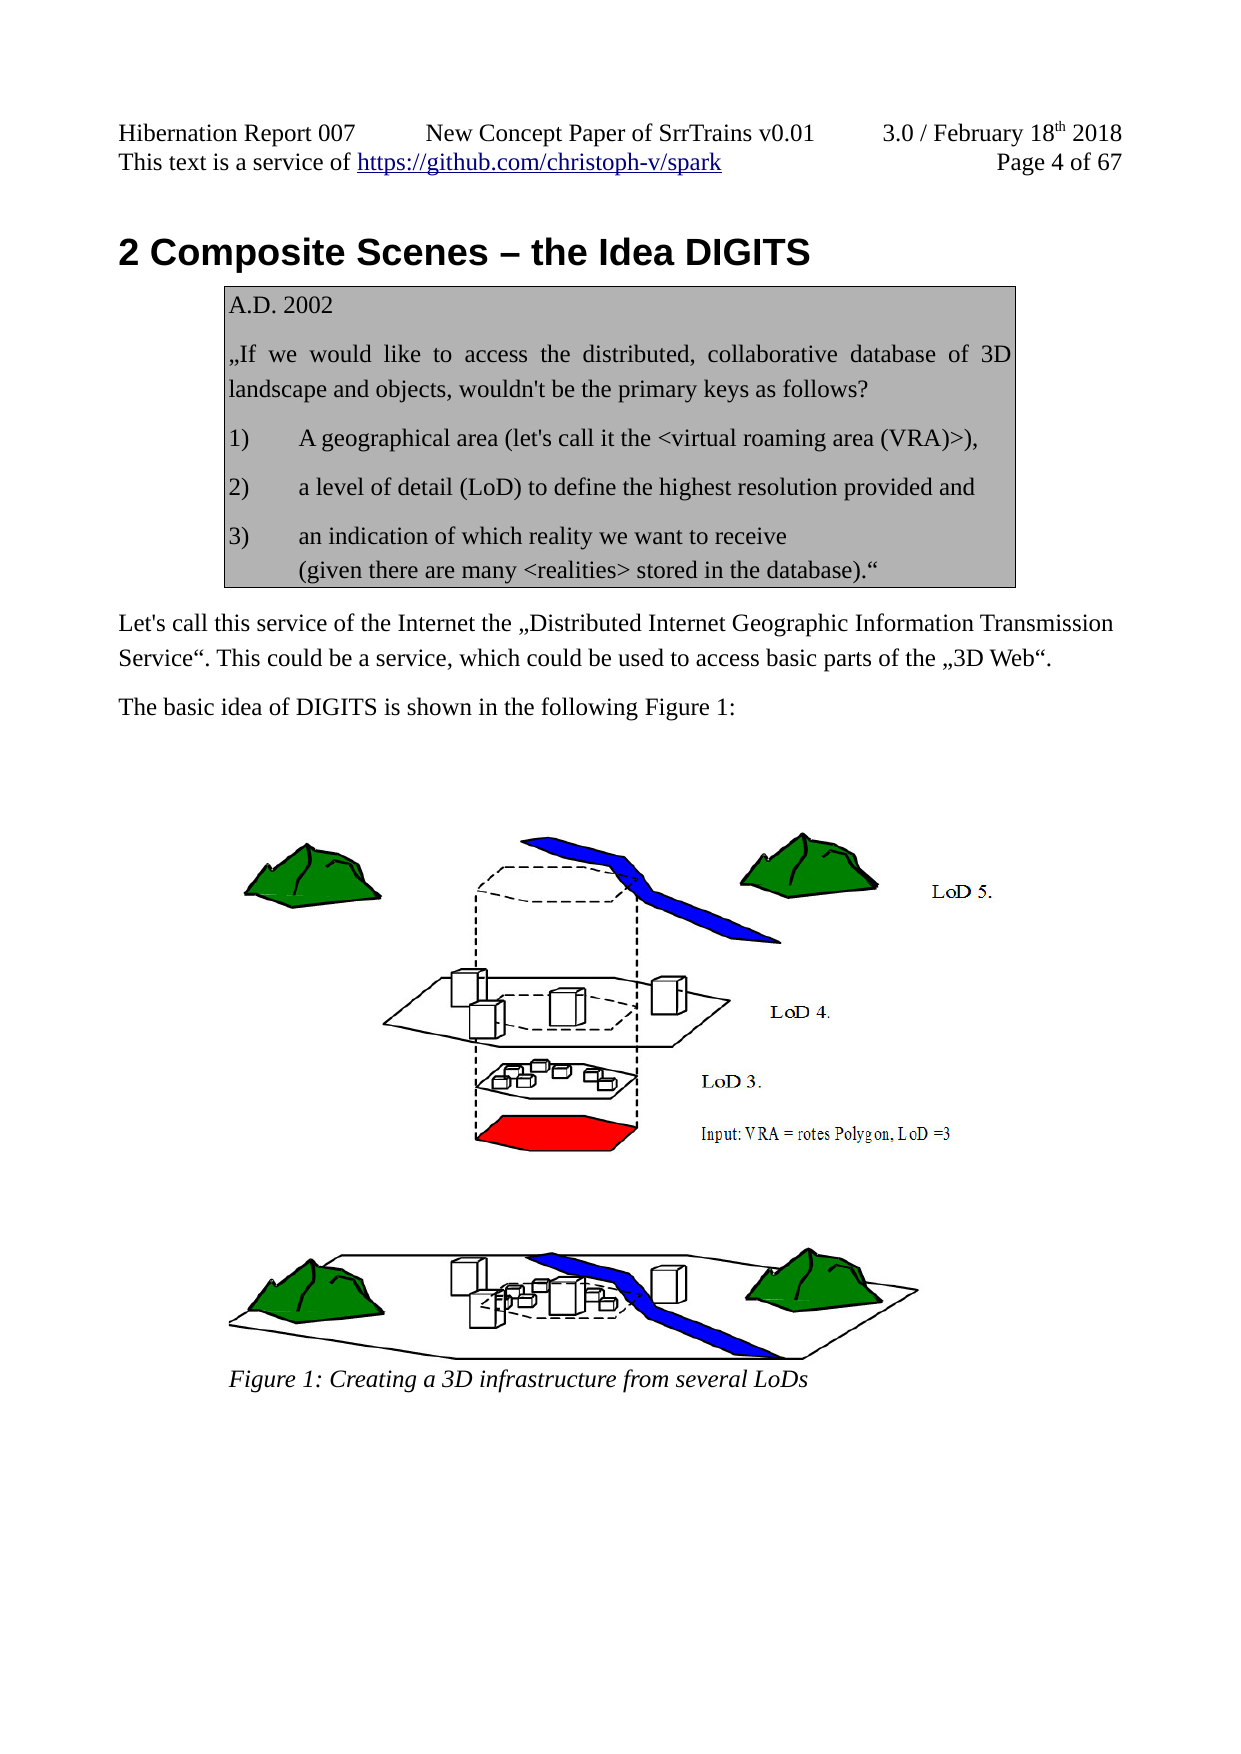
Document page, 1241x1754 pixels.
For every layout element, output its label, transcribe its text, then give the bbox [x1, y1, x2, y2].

text „If we would like to access the distributed, collaborative database of 3D landscape and objects, wouldn't be the primary keys as follows? [225, 335, 1015, 402]
text The basic idea of DIGITS is shown in the following Figure 1: [118, 692, 1122, 721]
picture [228, 802, 1012, 1365]
text Figure 1: Creating a 3D infrastructure from several LoDs [229, 1365, 1012, 1393]
list a level of detail (LoD) to define the highest resolution provided and [225, 468, 1015, 501]
list A geographical area (let's call it the <virtual roaming area (VRA)>), [225, 419, 1015, 452]
subtitle 2 Composite Scenes – the Idea DIGITS [118, 230, 1122, 274]
text Let's call this service of the Internet the „Distributed Internet Geographic Information Transmission Service“. This could be a service, which could be used to access basic parts of the „3D Web“. [118, 608, 1122, 672]
text A.D. 2002 [225, 287, 1015, 319]
list an indication of which reality we want to receive (given there are many <realities> stored in the database).“ [225, 517, 1015, 587]
